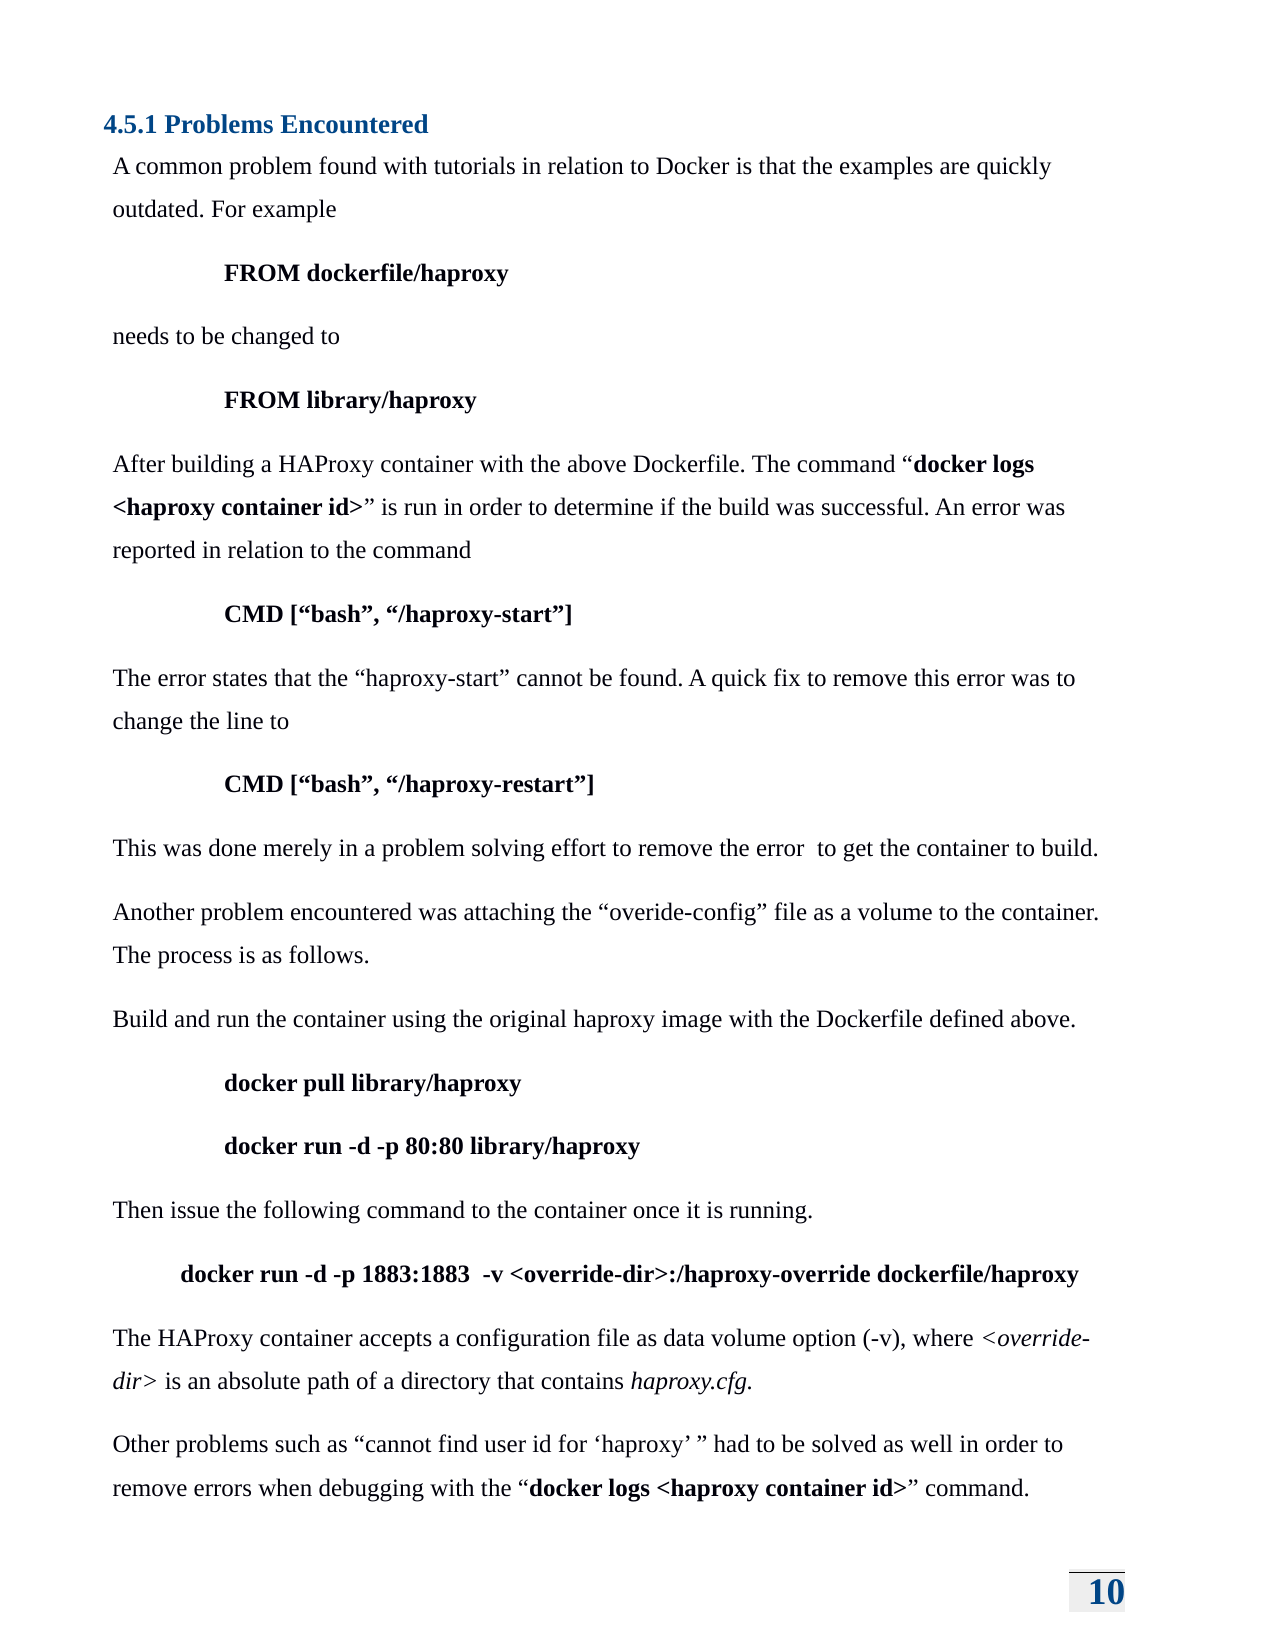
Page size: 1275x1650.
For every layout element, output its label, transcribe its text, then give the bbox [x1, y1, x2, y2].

text Another problem encountered was attaching the “overide-config” file as a volume to the container. The process is as follows. [112, 897, 1125, 969]
text CMD [“bash”, “/haproxy-restart”] [112, 769, 1125, 798]
subtitle 4.5.1 Problems Encountered [103, 108, 1125, 139]
text The HAProxy container accepts a configuration file as data volume option (-v), where <override-dir> is an absolute path of a directory that contains haproxy.cfg. [112, 1323, 1125, 1394]
text FROM dockerfile/haproxy [112, 258, 1125, 286]
text Then issue the following command to the container once it is running. [112, 1195, 1125, 1224]
text CMD [“bash”, “/haproxy-start”] [112, 599, 1125, 628]
text After building a HAProxy container with the above Dockerfile. The command “docker logs <haproxy container id>” is run in order to determine if the build was successful. An error was reported in relation to the command [112, 449, 1125, 564]
text FROM library/haproxy [112, 385, 1125, 414]
text This was done merely in a problem solving effort to remove the error to get the container to build. [112, 833, 1125, 862]
text docker pull library/haproxy [112, 1068, 1125, 1096]
text docker run -d -p 80:80 library/haproxy [112, 1131, 1125, 1160]
text Build and run the container using the original haproxy image with the Dockerfile defined above. [112, 1004, 1125, 1033]
text Other problems such as “cannot find user id for ‘haproxy’ ” had to be solved as well in order to remove errors when debugging with the “docker logs <haproxy container id>” command. [112, 1429, 1125, 1501]
text A common problem found with tutorials in relation to Docker is that the examples are quickly outdated. For example [112, 151, 1125, 223]
text docker run -d -p 1883:1883 -v <override-dir>:/haproxy-override dockerfile/haproxy [112, 1259, 1125, 1288]
text The error states that the “haproxy-start” cannot be found. A quick fix to remove this error was to change the line to [112, 663, 1125, 734]
text needs to be changed to [112, 321, 1125, 350]
